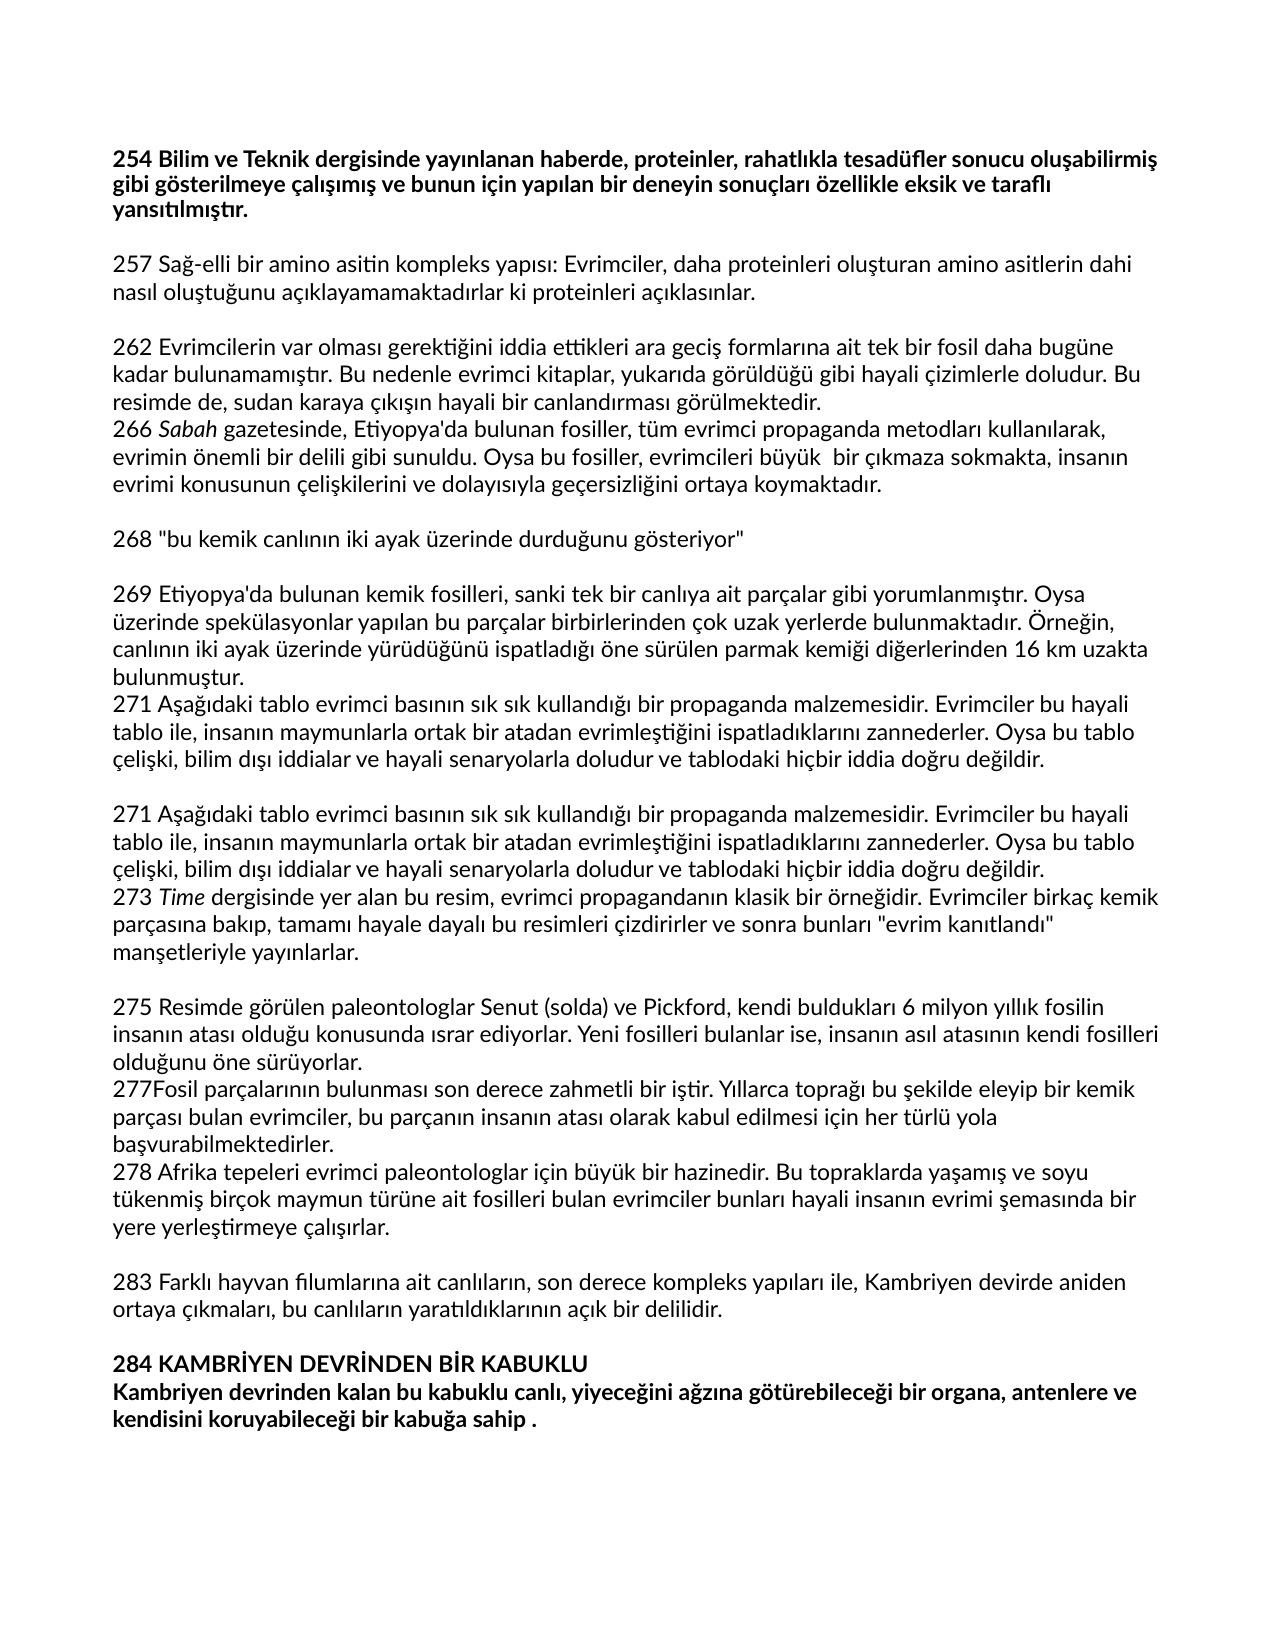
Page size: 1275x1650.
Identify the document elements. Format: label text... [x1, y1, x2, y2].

text 271 Aşağıdaki tablo evrimci basının sık sık kullandığı bir propaganda malzemesidir. Evrimciler bu hayali tablo ile, insanın maymunlarla ortak bir atadan evrimleştiğini ispatladıklarını zannederler. Oysa bu tablo çelişki, bilim dışı iddialar ve hayali senaryolarla doludur ve tablodaki hiçbir iddia doğru değildir. [112, 690, 1162, 773]
text 269 Etiyopya'da bulunan kemik fosilleri, sanki tek bir canlıya ait parçalar gibi yorumlanmıştır. Oysa üzerinde spekülasyonlar yapılan bu parçalar birbirlerinden çok uzak yerlerde bulunmaktadır. Örneğin, canlının iki ayak üzerinde yürüdüğünü ispatladığı öne sürülen parmak kemiği diğerlerinden 16 km uzakta bulunmuştur. [112, 580, 1162, 690]
text 278 Afrika tepeleri evrimci paleontologlar için büyük bir hazinedir. Bu topraklarda yaşamış ve soyu tükenmiş birçok maymun türüne ait fosilleri bulan evrimciler bunları hayali insanın evrimi şemasında bir yere yerleştirmeye çalışırlar. [112, 1158, 1162, 1240]
text 266 Sabah gazetesinde, Etiyopya'da bulunan fosiller, tüm evrimci propaganda metodları kullanılarak, evrimin önemli bir delili gibi sunuldu. Oysa bu fosiller, evrimcileri büyük bir çıkmaza sokmakta, insanın evrimi konusunun çelişkilerini ve dolayısıyla geçersizliğini ortaya koymaktadır. [112, 415, 1162, 498]
text 284 KAMBRİYEN DEVRİNDEN BİR KABUKLU [112, 1350, 1162, 1378]
text 254 Bilim ve Teknik dergisinde yayınlanan haberde, proteinler, rahatlıkla tesadüfler sonucu oluşabilirmiş gibi gösterilmeye çalışımış ve bunun için yapılan bir deneyin sonuçları özellikle eksik ve taraflı yansıtılmıştır. [112, 148, 1162, 223]
text 273 Time dergisinde yer alan bu resim, evrimci propagandanın klasik bir örneğidir. Evrimciler birkaç kemik parçasına bakıp, tamamı hayale dayalı bu resimleri çizdirirler ve sonra bunları "evrim kanıtlandı" manşetleriyle yayınlarlar. [112, 883, 1162, 965]
text 275 Resimde görülen paleontologlar Senut (solda) ve Pickford, kendi buldukları 6 milyon yıllık fosilin insanın atası olduğu konusunda ısrar ediyorlar. Yeni fosilleri bulanlar ise, insanın asıl atasının kendi fosilleri olduğunu öne sürüyorlar. [112, 993, 1162, 1075]
text 277Fosil parçalarının bulunması son derece zahmetli bir iştir. Yıllarca toprağı bu şekilde eleyip bir kemik parçası bulan evrimciler, bu parçanın insanın atası olarak kabul edilmesi için her türlü yola başvurabilmektedirler. [112, 1075, 1162, 1158]
text 268 "bu kemik canlının iki ayak üzerinde durduğunu gösteriyor" [112, 525, 1162, 553]
text 271 Aşağıdaki tablo evrimci basının sık sık kullandığı bir propaganda malzemesidir. Evrimciler bu hayali tablo ile, insanın maymunlarla ortak bir atadan evrimleştiğini ispatladıklarını zannederler. Oysa bu tablo çelişki, bilim dışı iddialar ve hayali senaryolarla doludur ve tablodaki hiçbir iddia doğru değildir. [112, 800, 1162, 883]
text 257 Sağ-elli bir amino asitin kompleks yapısı: Evrimciler, daha proteinleri oluşturan amino asitlerin dahi nasıl oluştuğunu açıklayamamaktadırlar ki proteinleri açıklasınlar. [112, 250, 1162, 305]
text Kambriyen devrinden kalan bu kabuklu canlı, yiyeceğini ağzına götürebileceği bir organa, antenlere ve kendisini koruyabileceği bir kabuğa sahip . [112, 1378, 1162, 1433]
text 283 Farklı hayvan filumlarına ait canlıların, son derece kompleks yapıları ile, Kambriyen devirde aniden ortaya çıkmaları, bu canlıların yaratıldıklarının açık bir delilidir. [112, 1268, 1162, 1323]
text 262 Evrimcilerin var olması gerektiğini iddia ettikleri ara geciş formlarına ait tek bir fosil daha bugüne kadar bulunamamıştır. Bu nedenle evrimci kitaplar, yukarıda görüldüğü gibi hayali çizimlerle doludur. Bu resimde de, sudan karaya çıkışın hayali bir canlandırması görülmektedir. [112, 333, 1162, 415]
